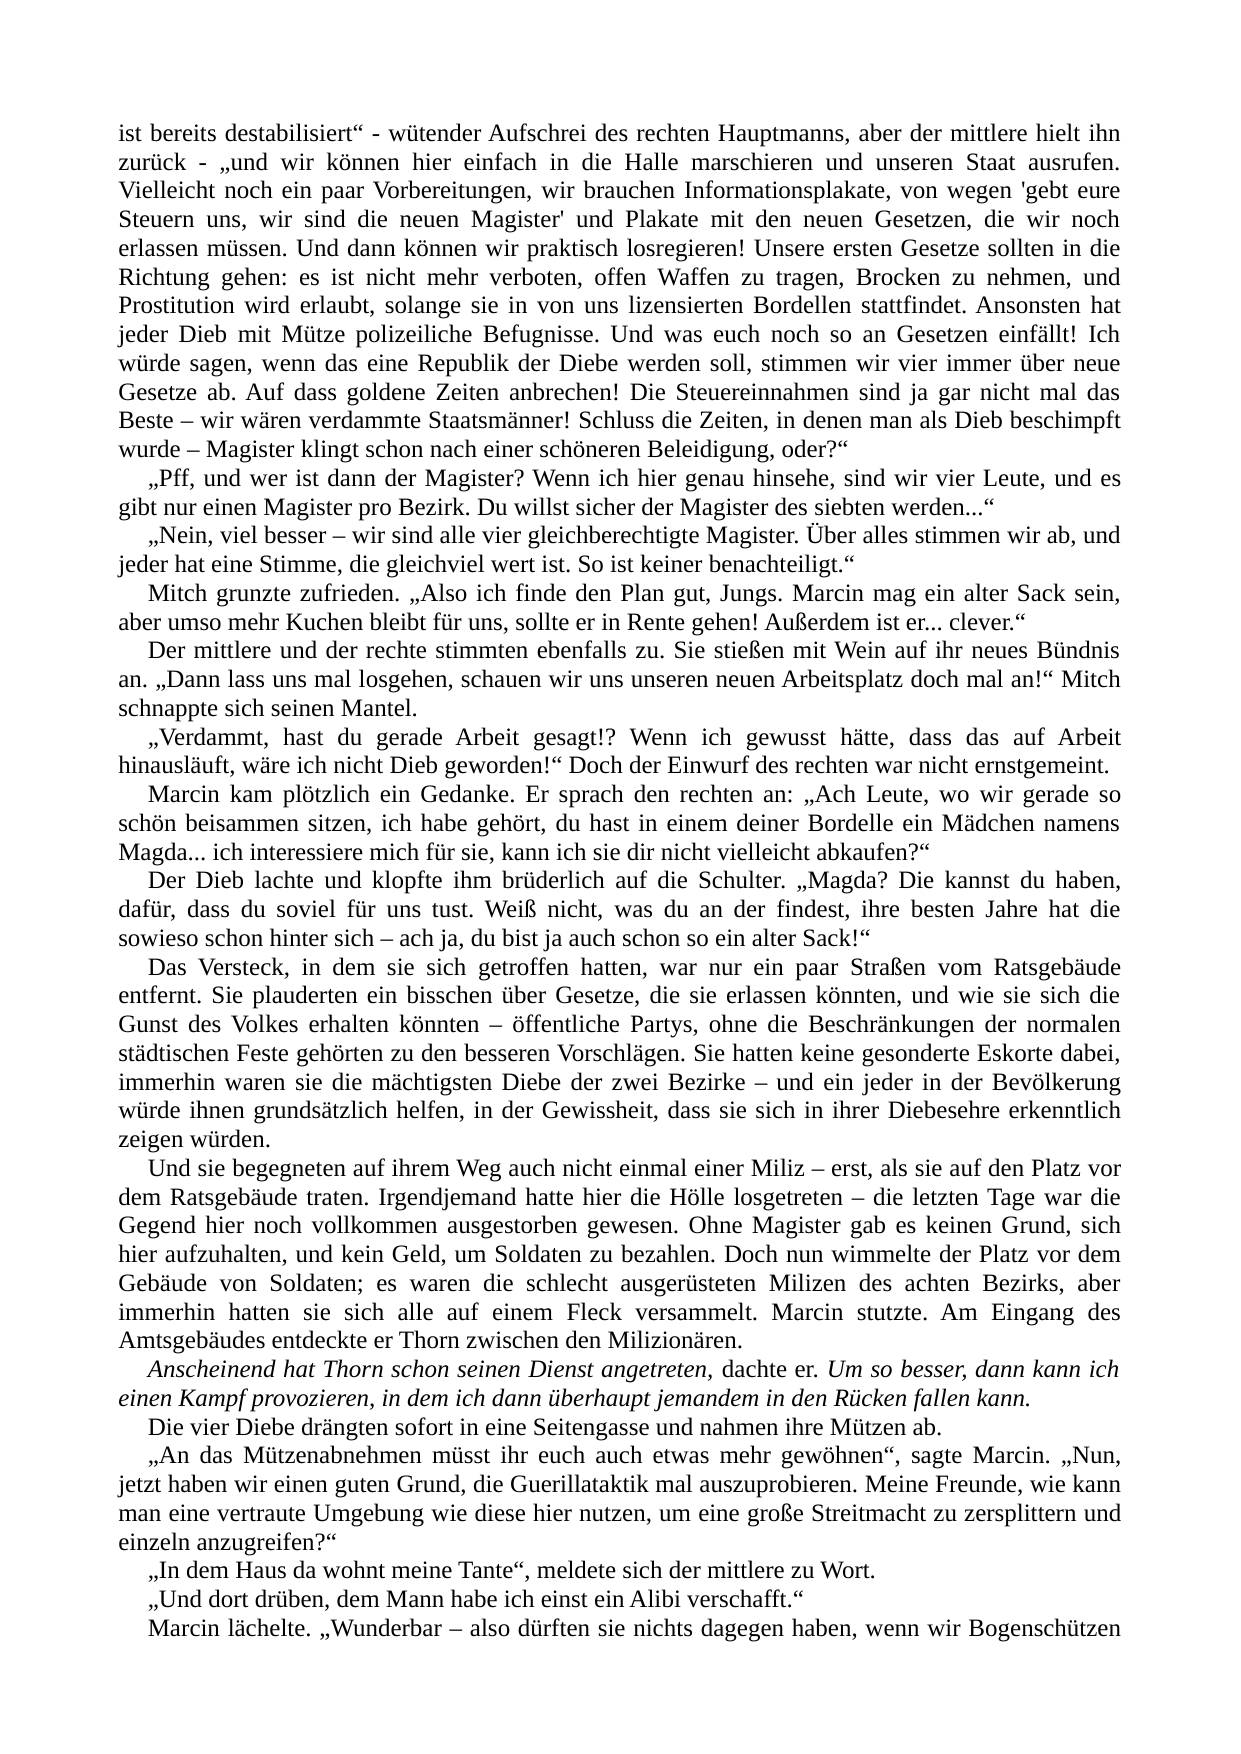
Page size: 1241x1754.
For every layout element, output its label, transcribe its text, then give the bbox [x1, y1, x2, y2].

text „Nein, viel besser – wir sind alle vier gleichberechtigte Magister. Über alles stimmen wir ab, und jeder hat eine Stimme, die gleichviel wert ist. So ist keiner benachteiligt.“ [118, 521, 1122, 578]
text Anscheinend hat Thorn schon seinen Dienst angetreten, dachte er. Um so besser, dann kann ich einen Kampf provozieren, in dem ich dann überhaupt jemandem in den Rücken fallen kann. [118, 1354, 1122, 1412]
text Mitch grunzte zufrieden. „Also ich finde den Plan gut, Jungs. Marcin mag ein alter Sack sein, aber umso mehr Kuchen bleibt für uns, sollte er in Rente gehen! Außerdem ist er... clever.“ [118, 578, 1122, 636]
text „Pff, und wer ist dann der Magister? Wenn ich hier genau hinsehe, sind wir vier Leute, und es gibt nur einen Magister pro Bezirk. Du willst sicher der Magister des siebten werden...“ [118, 463, 1122, 521]
text „Verdammt, hast du gerade Arbeit gesagt!? Wenn ich gewusst hätte, dass das auf Arbeit hinausläuft, wäre ich nicht Dieb geworden!“ Doch der Einwurf des rechten war nicht ernstgemeint. [118, 722, 1122, 779]
text Der mittlere und der rechte stimmten ebenfalls zu. Sie stießen mit Wein auf ihr neues Bündnis an. „Dann lass uns mal losgehen, schauen wir uns unseren neuen Arbeitsplatz doch mal an!“ Mitch schnappte sich seinen Mantel. [118, 636, 1122, 722]
text „Und dort drüben, dem Mann habe ich einst ein Alibi verschafft.“ [118, 1584, 1122, 1613]
text Marcin lächelte. „Wunderbar – also dürften sie nichts dagegen haben, wenn wir Bogenschützen [118, 1613, 1122, 1642]
text „In dem Haus da wohnt meine Tante“, meldete sich der mittlere zu Wort. [118, 1556, 1122, 1584]
text Marcin kam plötzlich ein Gedanke. Er sprach den rechten an: „Ach Leute, wo wir gerade so schön beisammen sitzen, ich habe gehört, du hast in einem deiner Bordelle ein Mädchen namens Magda... ich interessiere mich für sie, kann ich sie dir nicht vielleicht abkaufen?“ [118, 779, 1122, 866]
text Der Dieb lachte und klopfte ihm brüderlich auf die Schulter. „Magda? Die kannst du haben, dafür, dass du soviel für uns tust. Weiß nicht, was du an der findest, ihre besten Jahre hat die sowieso schon hinter sich – ach ja, du bist ja auch schon so ein alter Sack!“ [118, 866, 1122, 952]
text „An das Mützenabnehmen müsst ihr euch auch etwas mehr gewöhnen“, sagte Marcin. „Nun, jetzt haben wir einen guten Grund, die Guerillataktik mal auszuprobieren. Meine Freunde, wie kann man eine vertraute Umgebung wie diese hier nutzen, um eine große Streitmacht zu zersplittern und einzeln anzugreifen?“ [118, 1441, 1122, 1556]
text ist bereits destabilisiert“ - wütender Aufschrei des rechten Hauptmanns, aber der mittlere hielt ihn zurück - „und wir können hier einfach in die Halle marschieren und unseren Staat ausrufen. Vielleicht noch ein paar Vorbereitungen, wir brauchen Informationsplakate, von wegen 'gebt eure Steuern uns, wir sind die neuen Magister' und Plakate mit den neuen Gesetzen, die wir noch erlassen müssen. Und dann können wir praktisch losregieren! Unsere ersten Gesetze sollten in die Richtung gehen: es ist nicht mehr verboten, offen Waffen zu tragen, Brocken zu nehmen, und Prostitution wird erlaubt, solange sie in von uns lizensierten Bordellen stattfindet. Ansonsten hat jeder Dieb mit Mütze polizeiliche Befugnisse. Und was euch noch so an Gesetzen einfällt! Ich würde sagen, wenn das eine Republik der Diebe werden soll, stimmen wir vier immer über neue Gesetze ab. Auf dass goldene Zeiten anbrechen! Die Steuereinnahmen sind ja gar nicht mal das Beste – wir wären verdammte Staatsmänner! Schluss die Zeiten, in denen man als Dieb beschimpft wurde – Magister klingt schon nach einer schöneren Beleidigung, oder?“ [118, 118, 1122, 463]
text Die vier Diebe drängten sofort in eine Seitengasse und nahmen ihre Mützen ab. [118, 1412, 1122, 1441]
text Und sie begegneten auf ihrem Weg auch nicht einmal einer Miliz – erst, als sie auf den Platz vor dem Ratsgebäude traten. Irgendjemand hatte hier die Hölle losgetreten – die letzten Tage war die Gegend hier noch vollkommen ausgestorben gewesen. Ohne Magister gab es keinen Grund, sich hier aufzuhalten, und kein Geld, um Soldaten zu bezahlen. Doch nun wimmelte der Platz vor dem Gebäude von Soldaten; es waren die schlecht ausgerüsteten Milizen des achten Bezirks, aber immerhin hatten sie sich alle auf einem Fleck versammelt. Marcin stutzte. Am Eingang des Amtsgebäudes entdeckte er Thorn zwischen den Milizionären. [118, 1153, 1122, 1354]
text Das Versteck, in dem sie sich getroffen hatten, war nur ein paar Straßen vom Ratsgebäude entfernt. Sie plauderten ein bisschen über Gesetze, die sie erlassen könnten, und wie sie sich die Gunst des Volkes erhalten könnten – öffentliche Partys, ohne die Beschränkungen der normalen städtischen Feste gehörten zu den besseren Vorschlägen. Sie hatten keine gesonderte Eskorte dabei, immerhin waren sie die mächtigsten Diebe der zwei Bezirke – und ein jeder in der Bevölkerung würde ihnen grundsätzlich helfen, in der Gewissheit, dass sie sich in ihrer Diebesehre erkenntlich zeigen würden. [118, 952, 1122, 1153]
